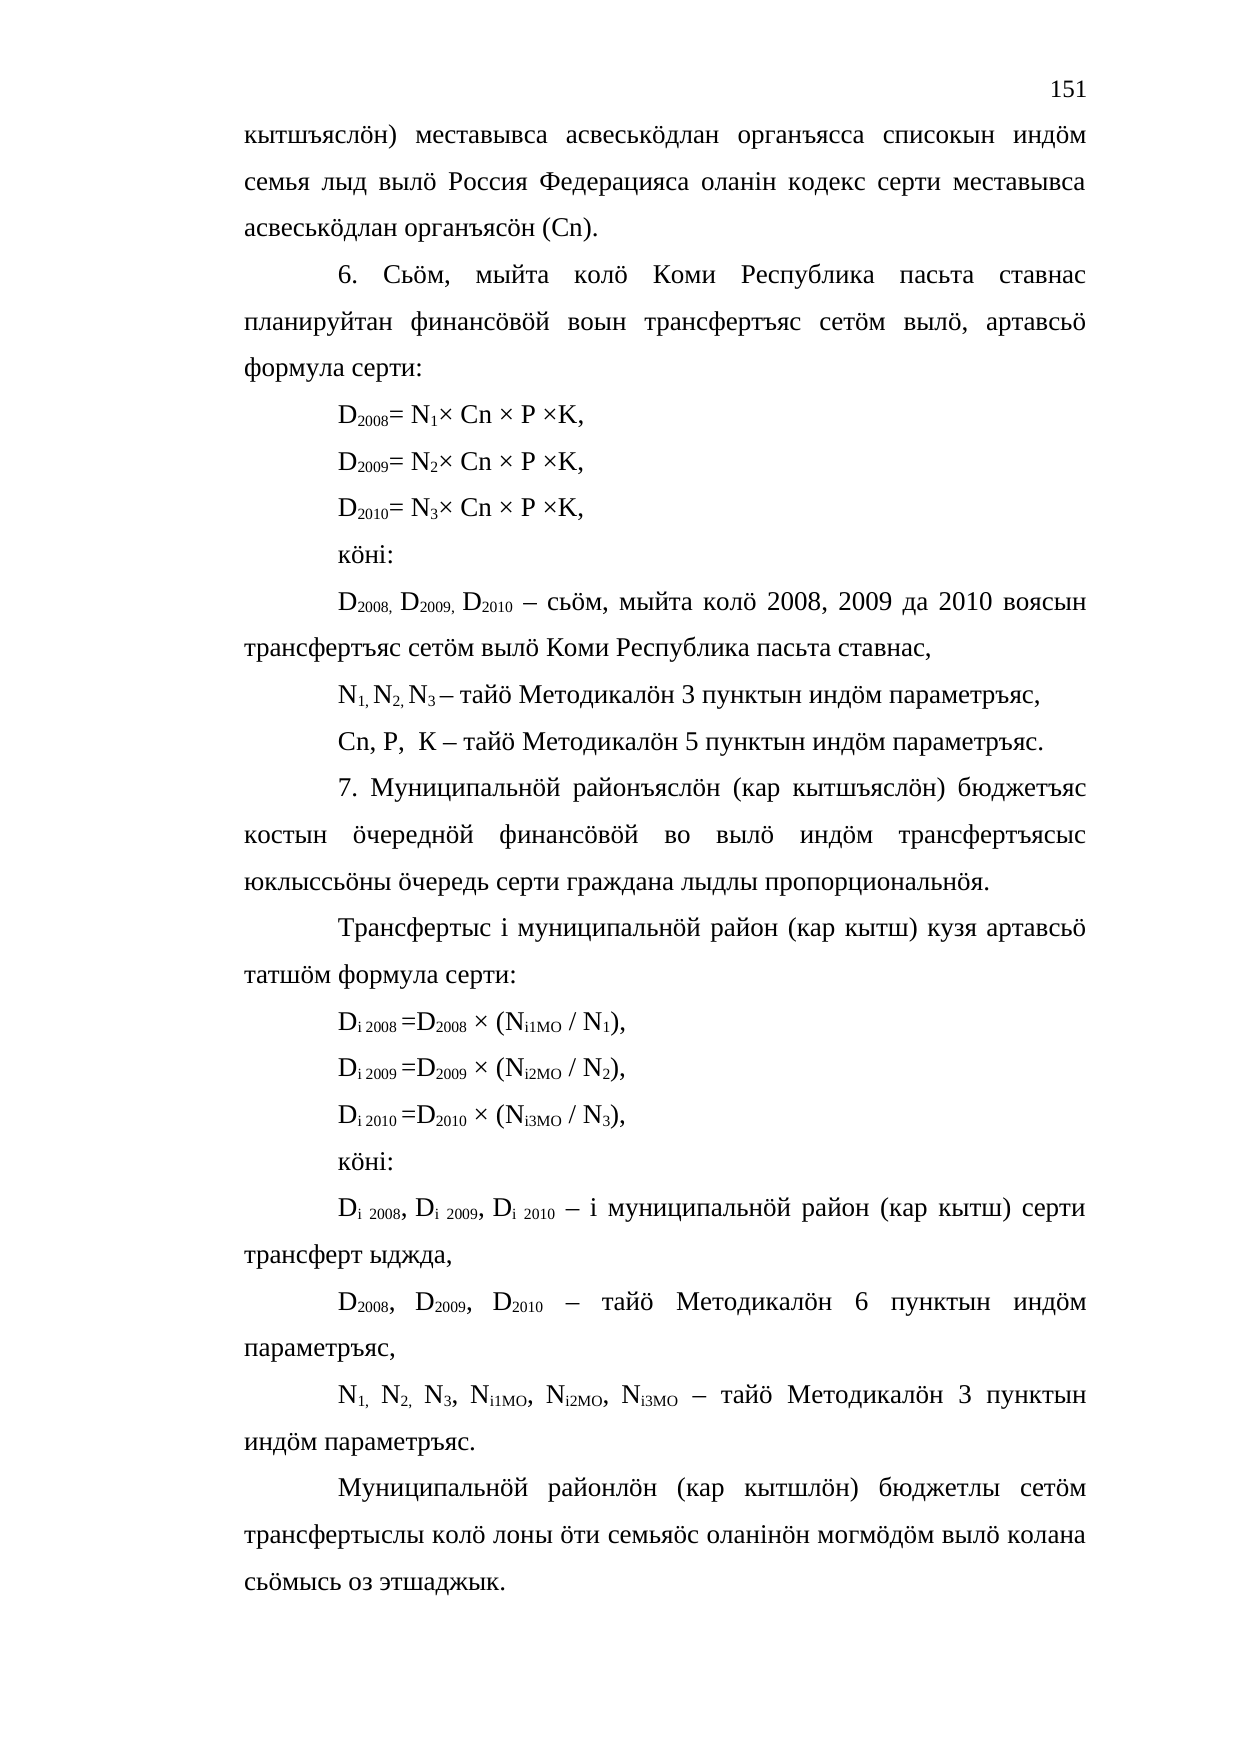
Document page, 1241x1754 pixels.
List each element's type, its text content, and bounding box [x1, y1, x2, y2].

text 6. Сьöм, мыйта колö Коми Республика пасьта ставнас планируйтан финансöвöй воын трансфертъяс сетöм вылö, артавсьö формула серти: [244, 258, 1087, 383]
text D2010= N3× Cn × P ×K, [244, 491, 1087, 523]
text Трансфертыс і муниципальнöй район (кар кытш) кузя артавсьö татшöм формула серти: [244, 911, 1087, 989]
text Муниципальнöй районлöн (кар кытшлöн) бюджетлы сетöм трансфертыслы колö лоны öти семьяöс оланінöн могмöдöм вылö колана сьöмысь оз этшаджык. [244, 1471, 1087, 1596]
text Dі 2008 =D2008 × (Nі1МО / N1), [244, 1005, 1087, 1036]
text Cn, Р, К – тайö Методикалöн 5 пунктын индöм параметръяс. [244, 725, 1087, 756]
text Dі 2009 =D2009 × (Nі2МО / N2), [244, 1051, 1087, 1083]
text N1, N2, N3, Nі1МО, Nі2МО, Nі3МО – тайö Методикалöн 3 пунктын индöм параметръяс. [244, 1378, 1087, 1456]
text кытшъяслöн) меставывса асвеськöдлан органъясса списокын индöм семья лыд вылö Россия Федерацияса оланін кодекс серти меставывса асвеськöдлан органъясöн (Cn). [244, 118, 1087, 243]
text 7. Муниципальнöй районъяслöн (кар кытшъяслöн) бюджетъяс костын öчереднöй финансöвöй во вылö индöм трансфертъясыс юклыссьöны öчередь серти граждана лыдлы пропорциональнöя. [244, 771, 1087, 896]
text кöні: [244, 1145, 1087, 1176]
text Dі 2010 =D2010 × (Nі3МО / N3), [244, 1098, 1087, 1129]
text D2008= N1× Cn × P ×K, [244, 398, 1087, 429]
text D2008, D2009, D2010 – сьöм, мыйта колö 2008, 2009 да 2010 воясын трансфертъяс сетöм вылö Коми Республика пасьта ставнас, [244, 585, 1087, 663]
text кöні: [244, 538, 1087, 569]
text N1, N2, N3 – тайö Методикалöн 3 пунктын индöм параметръяс, [244, 678, 1087, 709]
text Dі 2008, Dі 2009, Dі 2010 – і муниципальнöй район (кар кытш) серти трансферт ыджда, [244, 1191, 1087, 1269]
text D2009= N2× Cn × P ×K, [244, 445, 1087, 476]
text D2008, D2009, D2010 – тайö Методикалöн 6 пунктын индöм параметръяс, [244, 1285, 1087, 1363]
